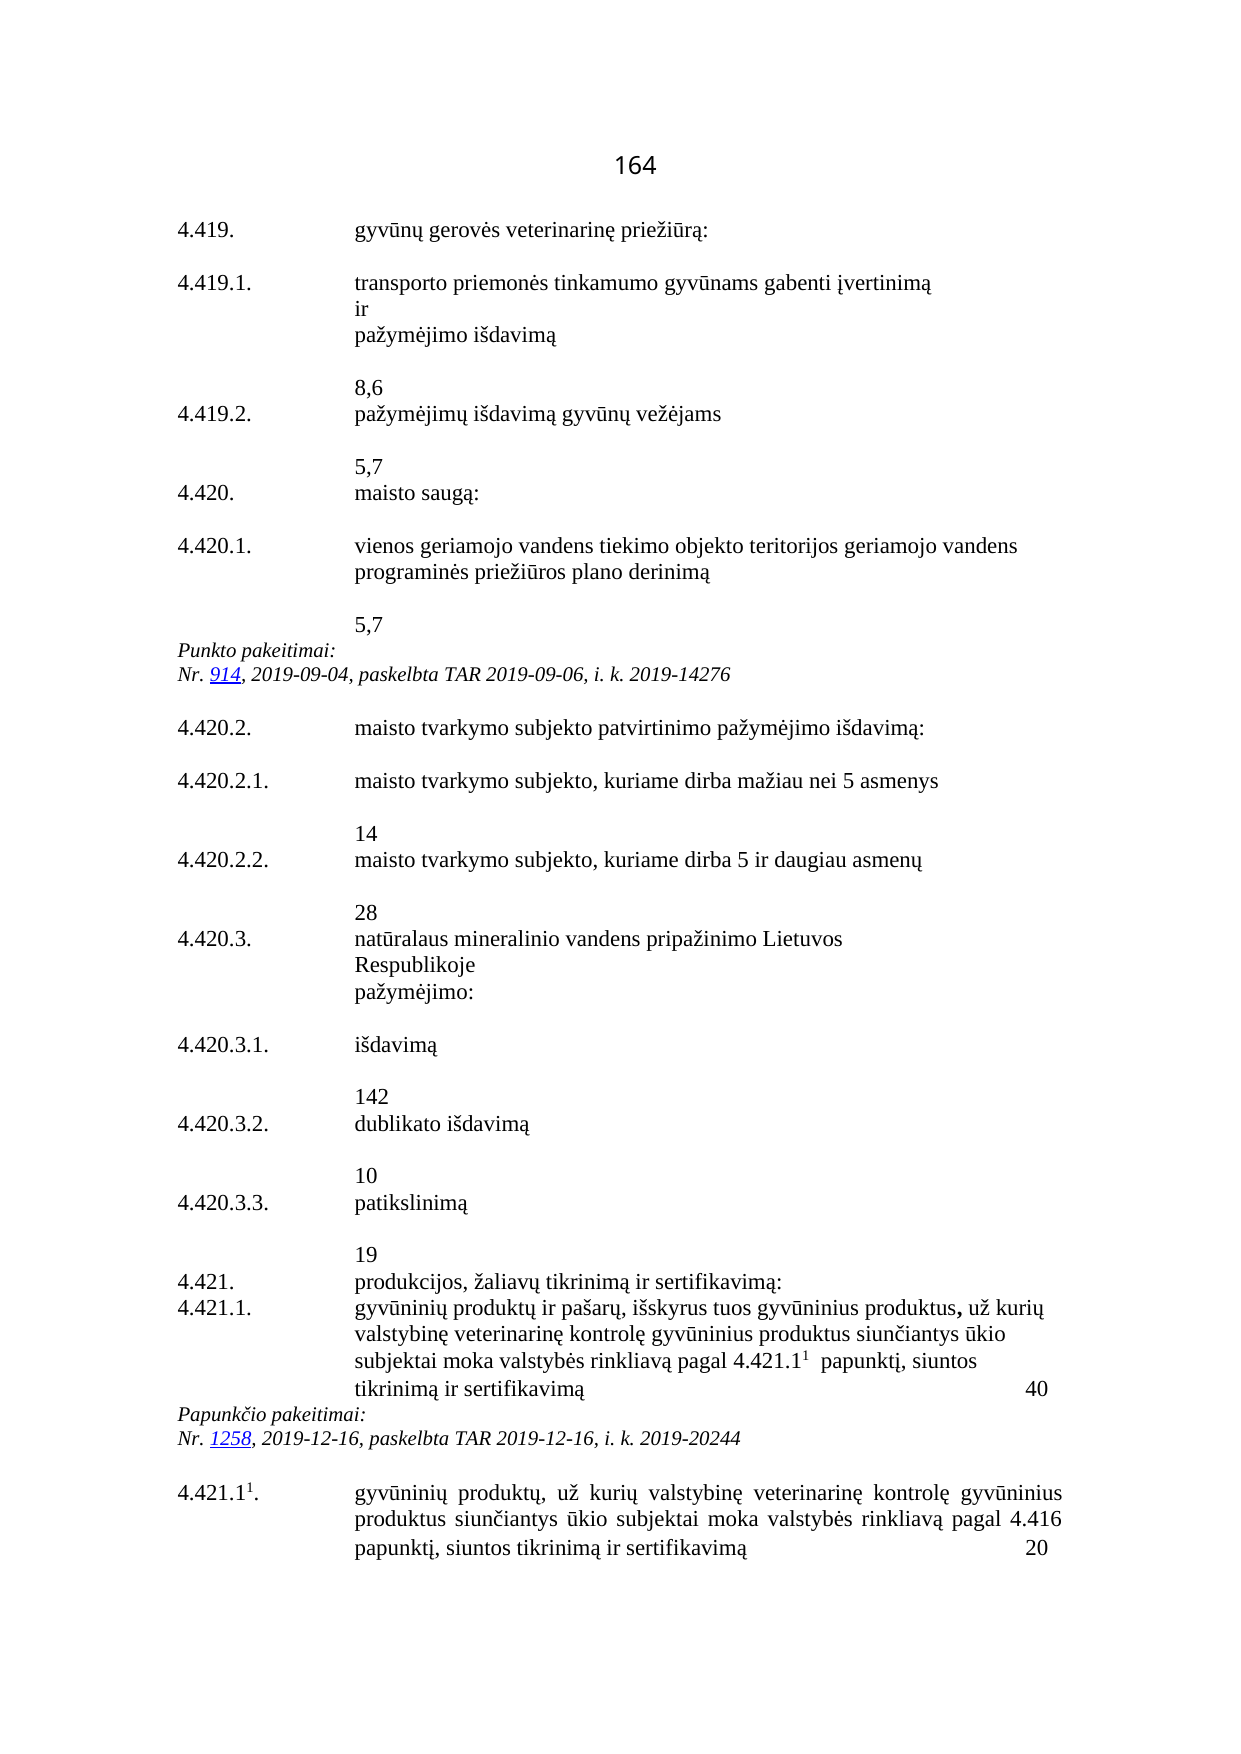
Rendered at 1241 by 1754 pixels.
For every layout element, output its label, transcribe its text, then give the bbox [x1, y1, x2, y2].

text pažymėjimo: [354, 978, 945, 1031]
text 4.420. maisto saugą: [177, 479, 945, 532]
text 4.419.1. transporto priemonės tinkamumo gyvūnams gabenti įvertinimą ir [177, 268, 945, 321]
text 4.419. gyvūnų gerovės veterinarinę priežiūrą: [177, 216, 945, 268]
text pažymėjimo išdavimą 8,6 [354, 321, 945, 400]
text 4.420.2.2. maisto tvarkymo subjekto, kuriame dirba 5 ir daugiau asmenų 28 [177, 846, 945, 925]
text 4.420.2.1. maisto tvarkymo subjekto, kuriame dirba mažiau nei 5 asmenys 14 [177, 767, 945, 846]
text 4.420.2. maisto tvarkymo subjekto patvirtinimo pažymėjimo išdavimą: [177, 714, 945, 767]
text Punkto pakeitimai: [177, 637, 1093, 662]
text Nr. 1258, 2019-12-16, paskelbta TAR 2019-12-16, i. k. 2019-20244 [177, 1426, 1093, 1450]
text 4.420.1. vienos geriamojo vandens tiekimo objekto teritorijos geriamojo vandens programinės priežiūros plano derinimą 5,7 [177, 532, 1034, 637]
text 4.420.3.3. patikslinimą 19 [177, 1189, 945, 1268]
text Papunkčio pakeitimai: [177, 1402, 1093, 1426]
text 4.420.3. natūralaus mineralinio vandens pripažinimo Lietuvos Respublikoje [177, 925, 945, 978]
text 4.419.2. pažymėjimų išdavimą gyvūnų vežėjams 5,7 [177, 400, 945, 479]
text 4.420.3.1. išdavimą 142 [177, 1031, 945, 1110]
text 4.421.1. gyvūninių produktų ir pašarų, išskyrus tuos gyvūninius produktus, už kurių valstybinę veterinarinę kontrolę gyvūninius produktus siunčiantys ūkio subjektai moka valstybės rinkliavą pagal 4.421.11 papunktį, siuntos tikrinimą ir sertifikavimą 40 [177, 1294, 1063, 1402]
text 4.420.3.2. dublikato išdavimą 10 [177, 1110, 945, 1189]
text 4.421.11. gyvūninių produktų, už kurių valstybinę veterinarinę kontrolę gyvūninius produktus siunčiantys ūkio subjektai moka valstybės rinkliavą pagal 4.416 papunktį, siuntos tikrinimą ir sertifikavimą 20 [177, 1479, 1063, 1560]
text Nr. 914, 2019-09-04, paskelbta TAR 2019-09-06, i. k. 2019-14276 [177, 662, 1093, 686]
text 4.421. produkcijos, žaliavų tikrinimą ir sertifikavimą: [177, 1268, 1034, 1294]
